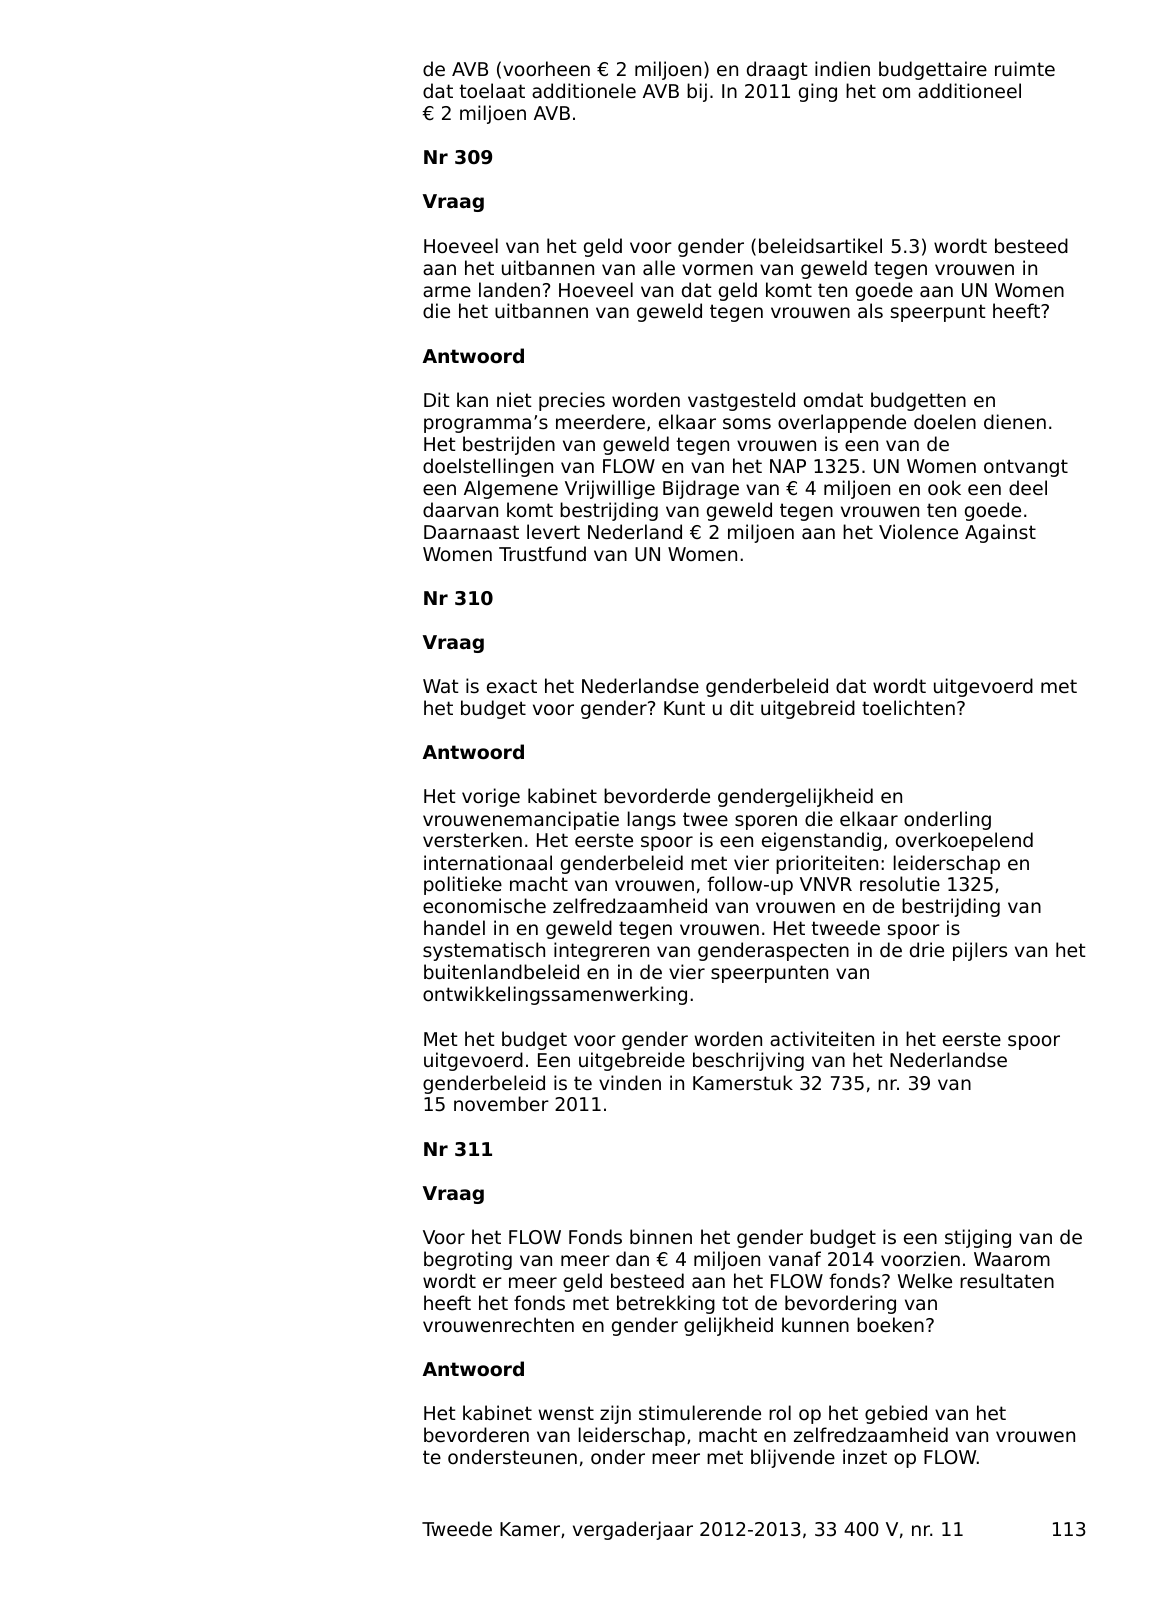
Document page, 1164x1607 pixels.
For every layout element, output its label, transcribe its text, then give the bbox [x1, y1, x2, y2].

text Voor het FLOW Fonds binnen het gender budget is een stijging van de begroting van meer dan € 4 miljoen vanaf 2014 voorzien. Waarom wordt er meer geld besteed aan het FLOW fonds? Welke resultaten heeft het fonds met betrekking tot de bevordering van vrouwenrechten en gender gelijkheid kunnen boeken? [422, 1227, 1087, 1337]
text Het kabinet wenst zijn stimulerende rol op het gebied van het bevorderen van leiderschap, macht en zelfredzaamheid van vrouwen te ondersteunen, onder meer met blijvende inzet op FLOW. [422, 1403, 1087, 1469]
text de AVB (voorheen € 2 miljoen) en draagt indien budgettaire ruimte dat toelaat additionele AVB bij. In 2011 ging het om additioneel € 2 miljoen AVB. [422, 59, 1087, 125]
subtitle Antwoord [422, 346, 1087, 368]
subtitle Vraag [422, 191, 1087, 213]
subtitle Nr 310 [422, 588, 1087, 610]
text Het vorige kabinet bevorderde gendergelijkheid en vrouwenemancipatie langs twee sporen die elkaar onderling versterken. Het eerste spoor is een eigenstandig, overkoepelend internationaal genderbeleid met vier prioriteiten: leiderschap en politieke macht van vrouwen, follow-up VNVR resolutie 1325, economische zelfredzaamheid van vrouwen en de bestrijding van handel in en geweld tegen vrouwen. Het tweede spoor is systematisch integreren van genderaspecten in de drie pijlers van het buitenlandbeleid en in de vier speerpunten van ontwikkelingssamenwerking. [422, 786, 1087, 1006]
subtitle Nr 309 [422, 147, 1087, 169]
subtitle Vraag [422, 632, 1087, 654]
text Met het budget voor gender worden activiteiten in het eerste spoor uitgevoerd. Een uitgebreide beschrijving van het Nederlandse genderbeleid is te vinden in Kamerstuk 32 735, nr. 39 van 15 november 2011. [422, 1028, 1087, 1116]
subtitle Nr 311 [422, 1138, 1087, 1161]
subtitle Vraag [422, 1183, 1087, 1205]
text Hoeveel van het geld voor gender (beleidsartikel 5.3) wordt besteed aan het uitbannen van alle vormen van geweld tegen vrouwen in arme landen? Hoeveel van dat geld komt ten goede aan UN Women die het uitbannen van geweld tegen vrouwen als speerpunt heeft? [422, 236, 1087, 323]
subtitle Antwoord [422, 1359, 1087, 1381]
text Dit kan niet precies worden vastgesteld omdat budgetten en programma’s meerdere, elkaar soms overlappende doelen dienen. Het bestrijden van geweld tegen vrouwen is een van de doelstellingen van FLOW en van het NAP 1325. UN Women ontvangt een Algemene Vrijwillige Bijdrage van € 4 miljoen en ook een deel daarvan komt bestrijding van geweld tegen vrouwen ten goede. Daarnaast levert Nederland € 2 miljoen aan het Violence Against Women Trustfund van UN Women. [422, 390, 1087, 566]
text Wat is exact het Nederlandse genderbeleid dat wordt uitgevoerd met het budget voor gender? Kunt u dit uitgebreid toelichten? [422, 676, 1087, 720]
subtitle Antwoord [422, 742, 1087, 764]
